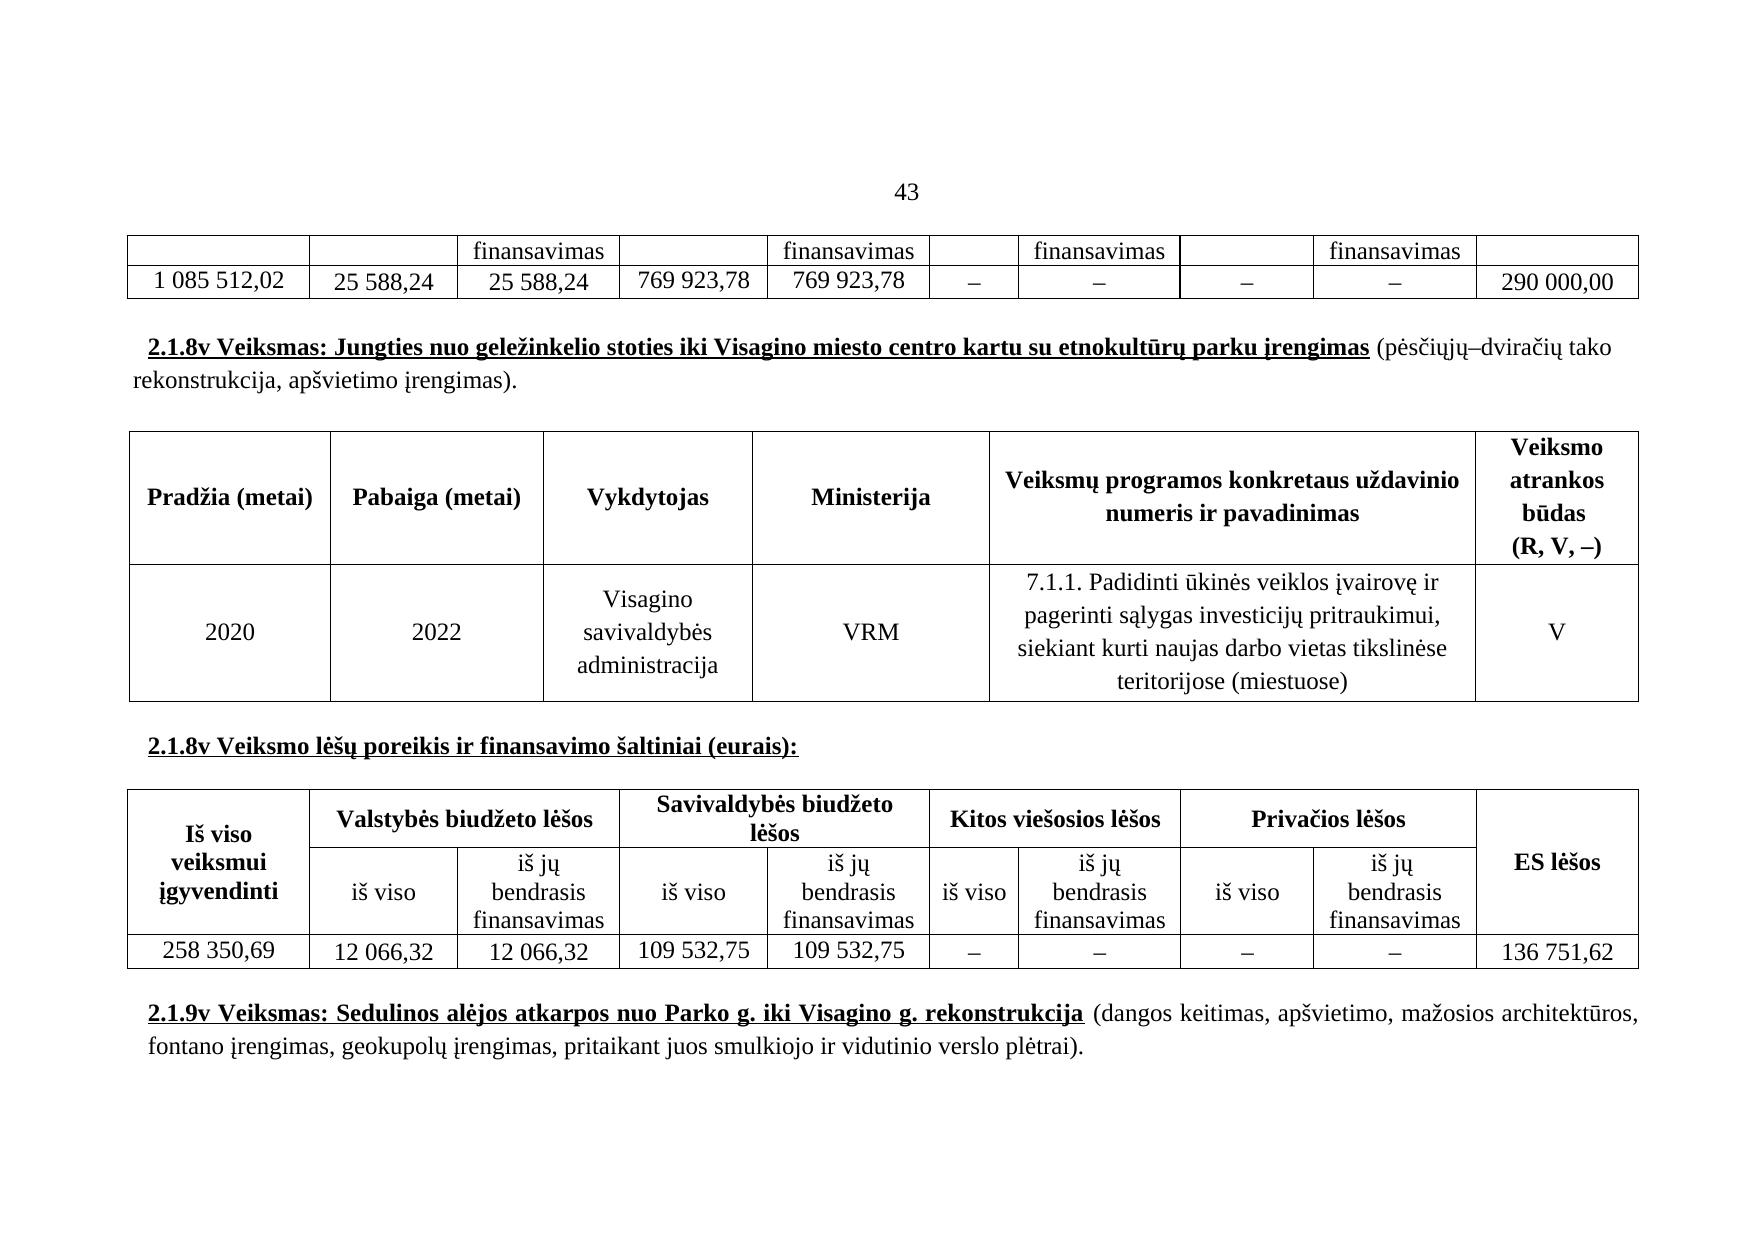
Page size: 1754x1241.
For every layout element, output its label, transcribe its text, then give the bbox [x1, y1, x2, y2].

table_cell iš viso [620, 848, 767, 934]
table_cell 769 923,78 [620, 266, 767, 298]
table_cell 136 751,62 [1477, 935, 1638, 968]
table_header Kitos viešosios lėšos [930, 790, 1180, 847]
table_header Pabaiga (metai) [331, 432, 543, 564]
table_header [128, 236, 309, 264]
table_cell iš jų bendrasis finansavimas [458, 848, 619, 934]
table_cell – [1314, 935, 1476, 968]
table_cell 1 085 512,02 [128, 266, 309, 298]
table_header ES lėšos [1477, 790, 1638, 934]
table_cell 12 066,32 [458, 935, 619, 968]
table_cell iš viso [1181, 848, 1313, 934]
table_cell – [1314, 266, 1476, 298]
table_header [1477, 236, 1638, 264]
table_cell VRM [753, 565, 989, 701]
text 2.1.9v Veiksmas: Sedulinos alėjos atkarpos nuo Parko g. iki Visagino g. rekonstrukcija (dangos keitimas, apšvietimo, mažosios architektūros, fontano įrengimas, geokupolų įrengimas, pritaikant juos smulkiojo ir vidutinio verslo plėtrai). [148, 998, 1639, 1059]
table_cell – [930, 266, 1018, 298]
table_cell [310, 236, 457, 264]
table_cell iš jų bendrasis finansavimas [1314, 848, 1476, 934]
table_cell 2020 [130, 565, 330, 701]
table_header Veiksmų programos konkretaus uždavinio numeris ir pavadinimas [990, 432, 1475, 564]
table_cell – [1019, 935, 1180, 968]
table_cell 109 532,75 [620, 935, 767, 968]
table_cell – [1181, 266, 1313, 298]
table_header Privačios lėšos [1181, 790, 1476, 847]
table_cell V [1476, 565, 1638, 701]
text 2.1.8v Veiksmas: Jungties nuo geležinkelio stoties iki Visagino miesto centro kartu su etnokultūrų parku įrengimas (pėsčiųjų–dviračių tako rekonstrukcija, apšvietimo įrengimas). [133, 332, 1695, 394]
table_cell 769 923,78 [768, 266, 929, 298]
table_cell iš jų bendrasis finansavimas [768, 848, 929, 934]
table_cell [620, 236, 767, 264]
table_cell iš viso [310, 848, 457, 934]
table_header Veiksmo atrankos būdas (R, V, –) [1476, 432, 1638, 564]
table_cell finansavimas [1019, 236, 1179, 264]
table_header Iš viso veiksmui įgyvendinti [128, 790, 309, 934]
table_header Pradžia (metai) [130, 432, 330, 564]
table_cell – [1019, 266, 1179, 298]
table_cell 258 350,69 [128, 935, 309, 968]
table_cell iš viso [930, 848, 1018, 934]
table_cell finansavimas [1314, 236, 1476, 264]
table_cell – [1181, 935, 1313, 968]
table_cell [930, 236, 1018, 264]
table_cell finansavimas [458, 236, 619, 264]
text 2.1.8v Veiksmo lėšų poreikis ir finansavimo šaltiniai (eurais): [118, 731, 1695, 760]
table_header Vykdytojas [544, 432, 752, 564]
table_cell [1181, 236, 1313, 264]
table_cell 7.1.1. Padidinti ūkinės veiklos įvairovę ir pagerinti sąlygas investicijų pritraukimui, siekiant kurti naujas darbo vietas tikslinėse teritorijose (miestuose) [990, 565, 1475, 701]
table_cell 109 532,75 [768, 935, 929, 968]
table_cell – [930, 935, 1018, 968]
table_header Savivaldybės biudžeto lėšos [620, 790, 929, 847]
table_cell 2022 [331, 565, 543, 701]
table_cell 12 066,32 [310, 935, 457, 968]
table_cell 290 000,00 [1477, 266, 1638, 298]
table_header Valstybės biudžeto lėšos [310, 790, 619, 847]
table_header Ministerija [753, 432, 989, 564]
table_cell 25 588,24 [310, 266, 457, 298]
table_cell 25 588,24 [458, 266, 619, 298]
table_cell Visagino savivaldybės administracija [544, 565, 752, 701]
table_cell iš jų bendrasis finansavimas [1019, 848, 1180, 934]
table_cell finansavimas [768, 236, 929, 264]
